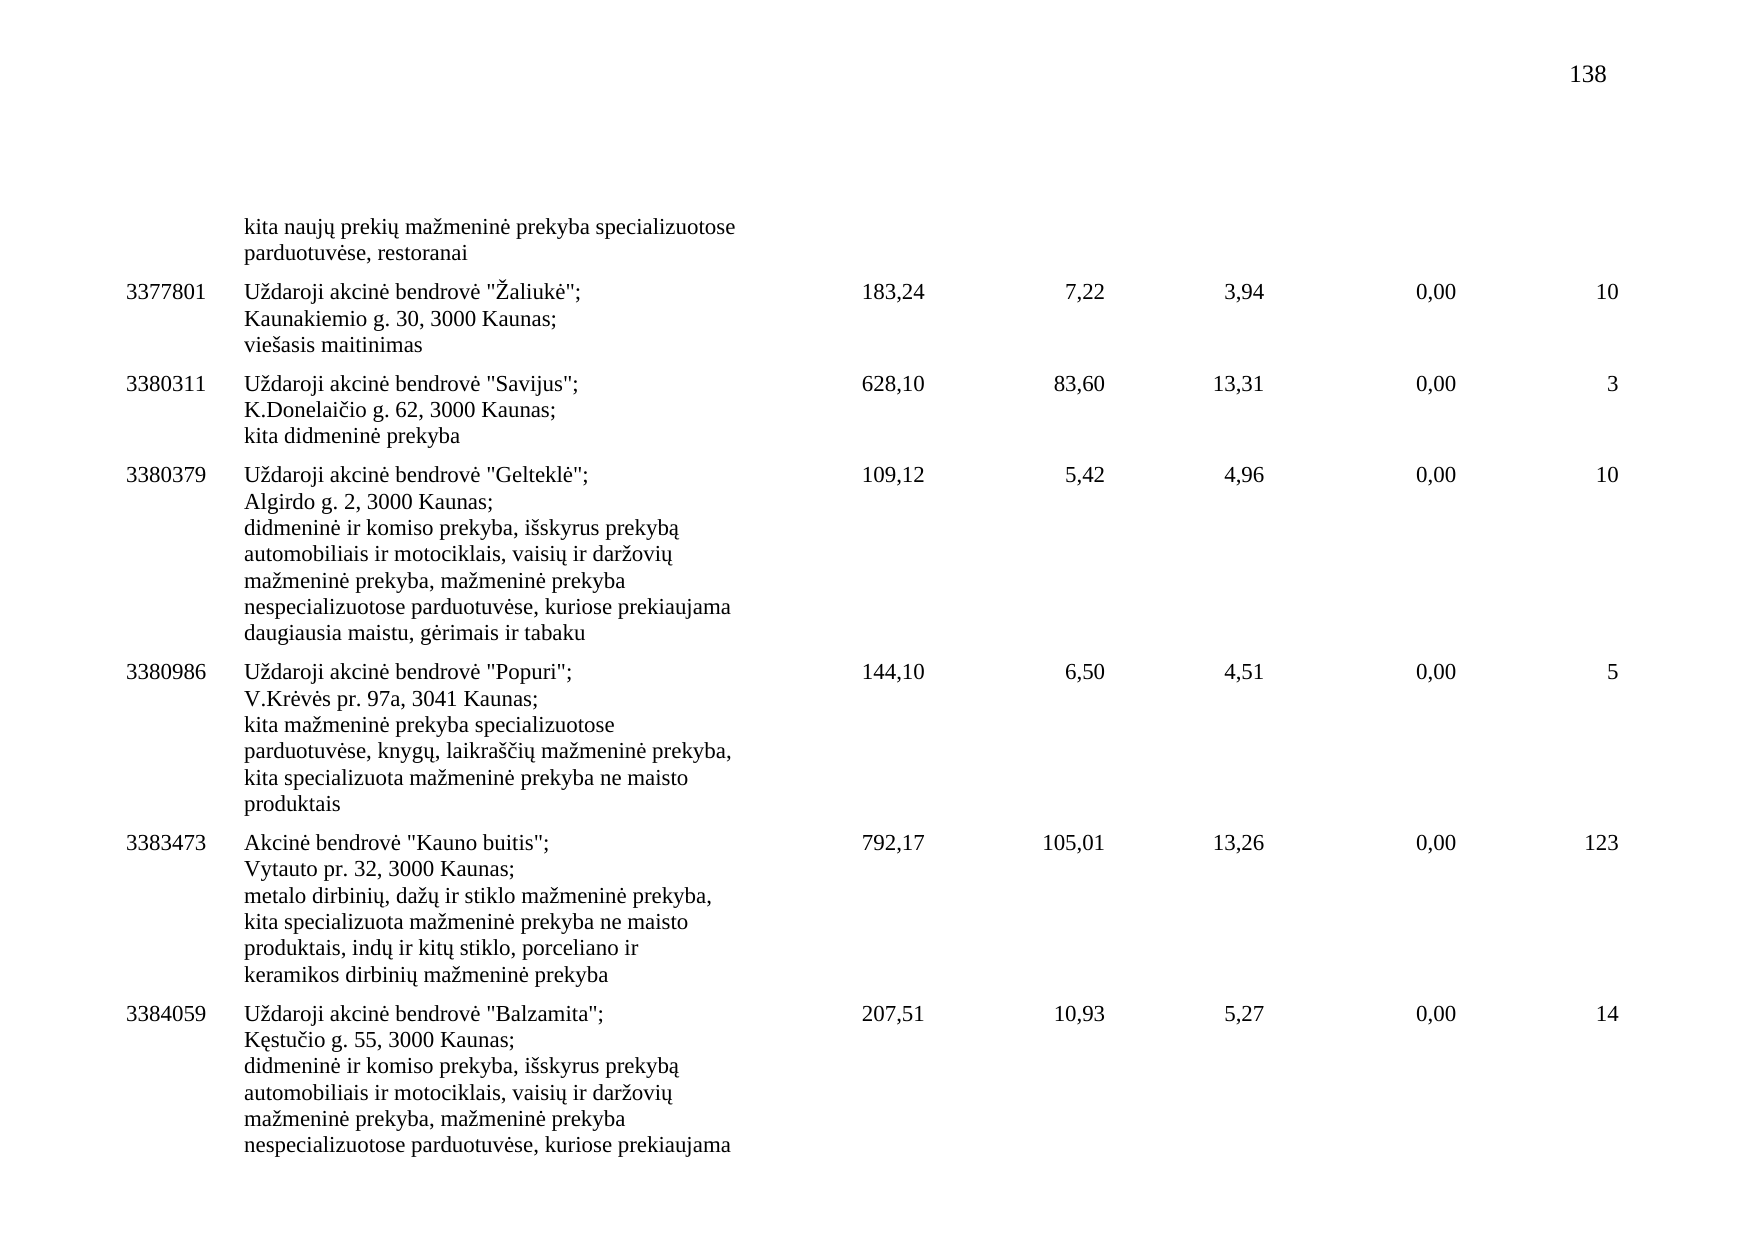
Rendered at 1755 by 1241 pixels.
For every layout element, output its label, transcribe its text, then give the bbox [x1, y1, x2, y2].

table_cell 792,17 [750, 823, 941, 993]
table_cell 0,00 [1281, 272, 1473, 363]
table_cell 105,01 [941, 823, 1122, 993]
table_cell 3,94 [1122, 272, 1281, 363]
table_cell 3 [1473, 364, 1636, 455]
table_cell 3383473 [100, 823, 233, 993]
table_cell 13,26 [1122, 823, 1281, 993]
table_cell [941, 207, 1122, 272]
table_cell 4,51 [1122, 652, 1281, 823]
table_cell 5,27 [1122, 993, 1281, 1158]
table_cell 144,10 [750, 652, 941, 823]
table_cell 183,24 [750, 272, 941, 363]
table_cell 4,96 [1122, 455, 1281, 652]
table_cell 7,22 [941, 272, 1122, 363]
table_cell 5 [1473, 652, 1636, 823]
table_cell kita naujų prekių mažmeninė prekyba specializuotose parduotuvėse, restoranai [233, 207, 749, 272]
table_cell 14 [1473, 993, 1636, 1158]
table_cell 10 [1473, 272, 1636, 363]
table_cell 3380379 [100, 455, 233, 652]
table_cell Uždaroji akcinė bendrovė "Žaliukė"; Kaunakiemio g. 30, 3000 Kaunas; viešasis maitinimas [233, 272, 749, 363]
table_cell [100, 207, 233, 272]
table_cell 10 [1473, 455, 1636, 652]
table_cell Uždaroji akcinė bendrovė "Gelteklė"; Algirdo g. 2, 3000 Kaunas; didmeninė ir komiso prekyba, išskyrus prekybą automobiliais ir motociklais, vaisių ir daržovių mažmeninė prekyba, mažmeninė prekyba nespecializuotose parduotuvėse, kuriose prekiaujama daugiausia maistu, gėrimais ir tabaku [233, 455, 749, 652]
table_cell 10,93 [941, 993, 1122, 1158]
table_cell 0,00 [1281, 455, 1473, 652]
table_cell 6,50 [941, 652, 1122, 823]
table_cell 3380311 [100, 364, 233, 455]
table_cell 0,00 [1281, 652, 1473, 823]
table_cell 83,60 [941, 364, 1122, 455]
table_cell [1281, 207, 1473, 272]
table_cell 0,00 [1281, 823, 1473, 993]
table_cell 123 [1473, 823, 1636, 993]
table_cell Akcinė bendrovė "Kauno buitis"; Vytauto pr. 32, 3000 Kaunas; metalo dirbinių, dažų ir stiklo mažmeninė prekyba, kita specializuota mažmeninė prekyba ne maisto produktais, indų ir kitų stiklo, porceliano ir keramikos dirbinių mažmeninė prekyba [233, 823, 749, 993]
table_cell 5,42 [941, 455, 1122, 652]
table_cell [1122, 207, 1281, 272]
table_cell Uždaroji akcinė bendrovė "Savijus"; K.Donelaičio g. 62, 3000 Kaunas; kita didmeninė prekyba [233, 364, 749, 455]
table_cell 13,31 [1122, 364, 1281, 455]
table_cell 207,51 [750, 993, 941, 1158]
table_cell 0,00 [1281, 993, 1473, 1158]
table_cell 3380986 [100, 652, 233, 823]
table_cell 0,00 [1281, 364, 1473, 455]
table_cell Uždaroji akcinė bendrovė "Balzamita"; Kęstučio g. 55, 3000 Kaunas; didmeninė ir komiso prekyba, išskyrus prekybą automobiliais ir motociklais, vaisių ir daržovių mažmeninė prekyba, mažmeninė prekyba nespecializuotose parduotuvėse, kuriose prekiaujama [233, 993, 749, 1158]
table_cell 3377801 [100, 272, 233, 363]
table_cell Uždaroji akcinė bendrovė "Popuri"; V.Krėvės pr. 97a, 3041 Kaunas; kita mažmeninė prekyba specializuotose parduotuvėse, knygų, laikraščių mažmeninė prekyba, kita specializuota mažmeninė prekyba ne maisto produktais [233, 652, 749, 823]
table_cell [1473, 207, 1636, 272]
table_cell 3384059 [100, 993, 233, 1158]
table_cell 109,12 [750, 455, 941, 652]
table_cell 628,10 [750, 364, 941, 455]
table_cell [750, 207, 941, 272]
